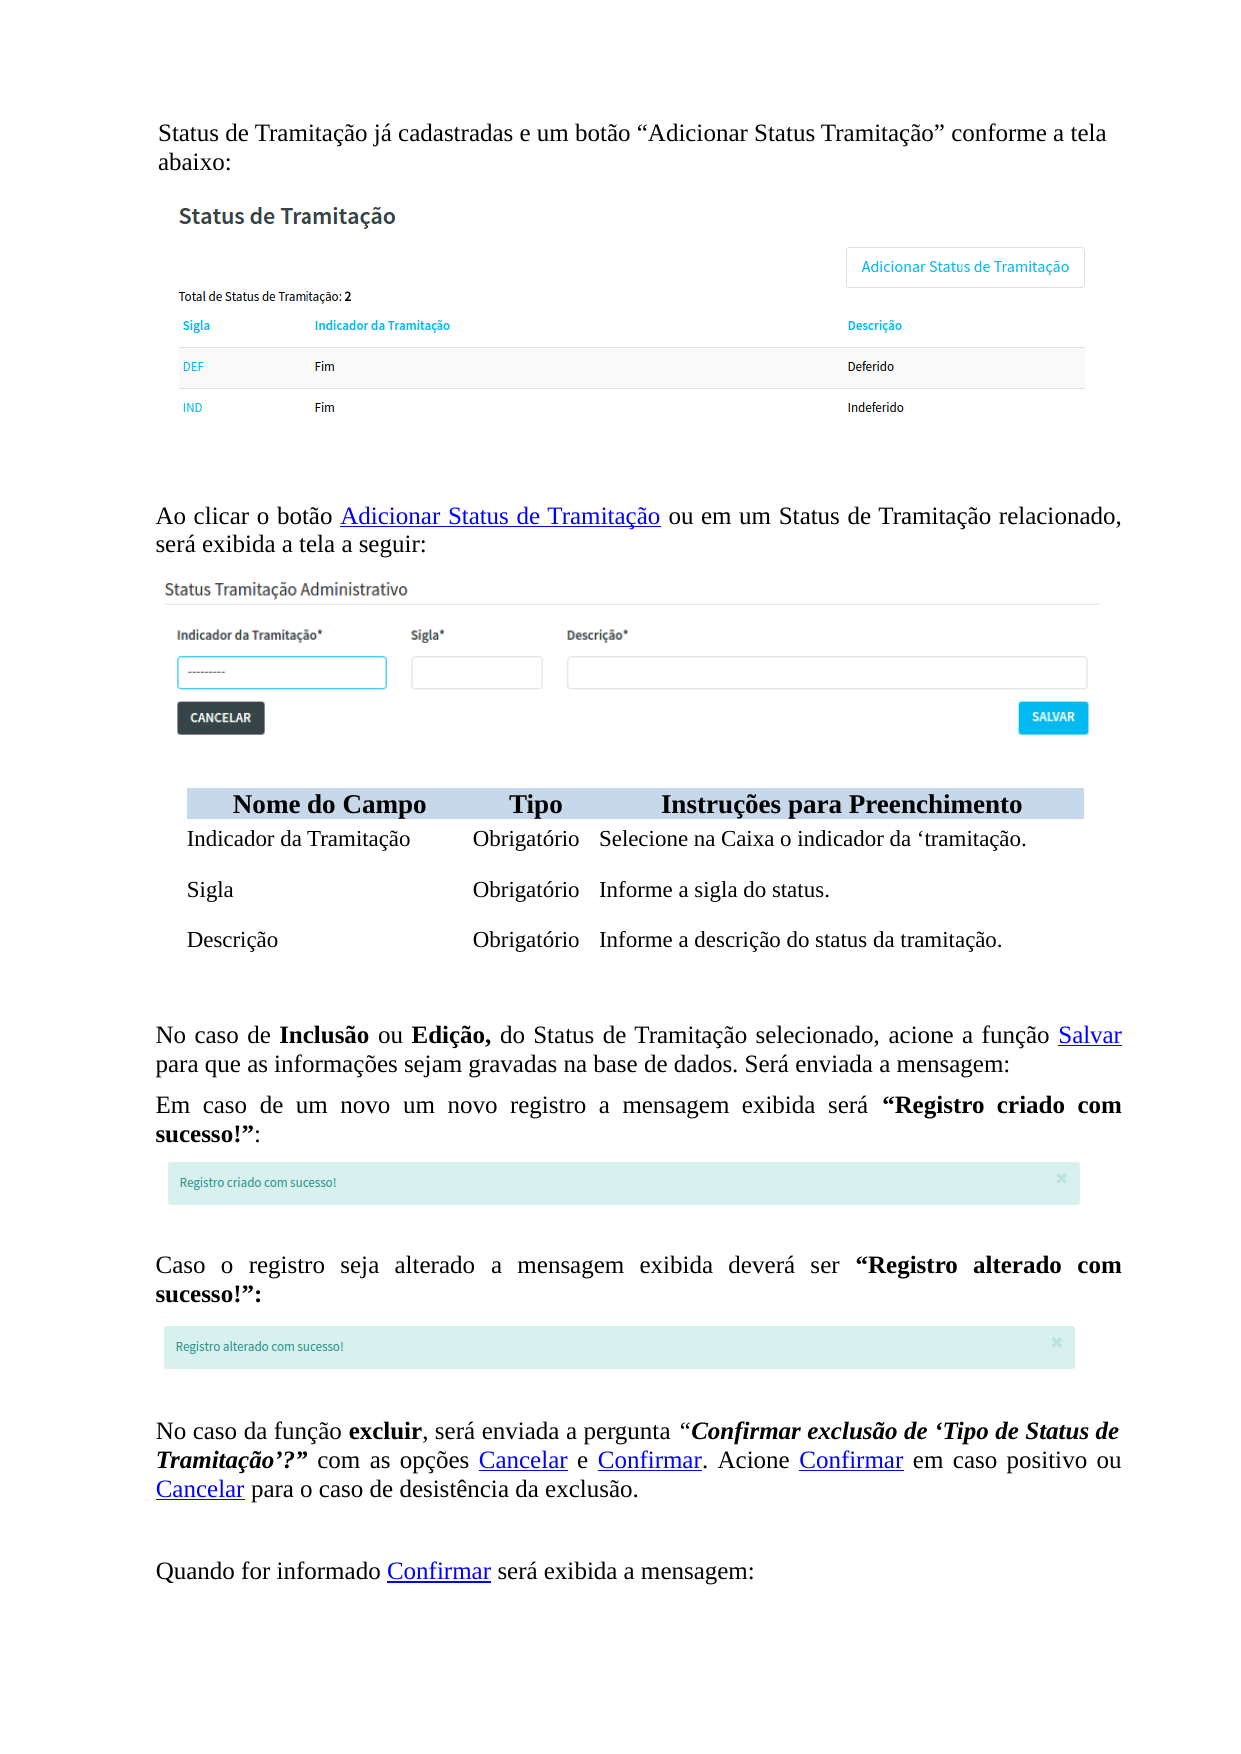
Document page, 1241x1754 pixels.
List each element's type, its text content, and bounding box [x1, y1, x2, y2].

picture [160, 579, 1109, 747]
table_cell Informe a sigla do status. [599, 870, 1084, 920]
table_cell Sigla [187, 870, 473, 920]
text Caso o registro seja alterado a mensagem exibida deverá ser “Registro alterado com sucesso!”: [155, 1250, 1122, 1308]
table_header Nome do Campo [187, 788, 473, 819]
picture [176, 204, 1093, 444]
table_cell Obrigatório [473, 819, 599, 870]
text Em caso de um novo um novo registro a mensagem exibida será “Registro criado com sucesso!”: [155, 1090, 1122, 1147]
table_header Instruções para Preenchimento [599, 788, 1084, 819]
table_cell Obrigatório [473, 870, 599, 920]
table_cell Informe a descrição do status da tramitação. [599, 920, 1084, 971]
text No caso de Inclusão ou Edição, do Status de Tramitação selecionado, acione a função Salvar para que as informações sejam gravadas na base de dados. Será enviada a mensagem: [155, 1020, 1122, 1077]
picture [165, 1160, 1093, 1209]
table_cell Indicador da Tramitação [187, 819, 473, 870]
picture [157, 1320, 1084, 1375]
text Status de Tramitação já cadastradas e um botão “Adicionar Status Tramitação” conforme a tela abaixo: [158, 118, 1122, 176]
table_header Tipo [473, 788, 599, 819]
text Ao clicar o botão Adicionar Status de Tramitação ou em um Status de Tramitação relacionado, será exibida a tela a seguir: [155, 501, 1122, 558]
table_cell Obrigatório [473, 920, 599, 971]
table_cell Selecione na Caixa o indicador da ‘tramitação. [599, 819, 1084, 870]
text Quando for informado Confirmar será exibida a mensagem: [156, 1556, 1122, 1585]
text No caso da função excluir, será enviada a pergunta “Confirmar exclusão de ‘Tipo de Status de Tramitação’?” com as opções Cancelar e Confirmar. Acione Confirmar em caso positivo ou Cancelar para o caso de desistência da exclusão. [156, 1416, 1122, 1502]
table_cell Descrição [187, 920, 473, 971]
